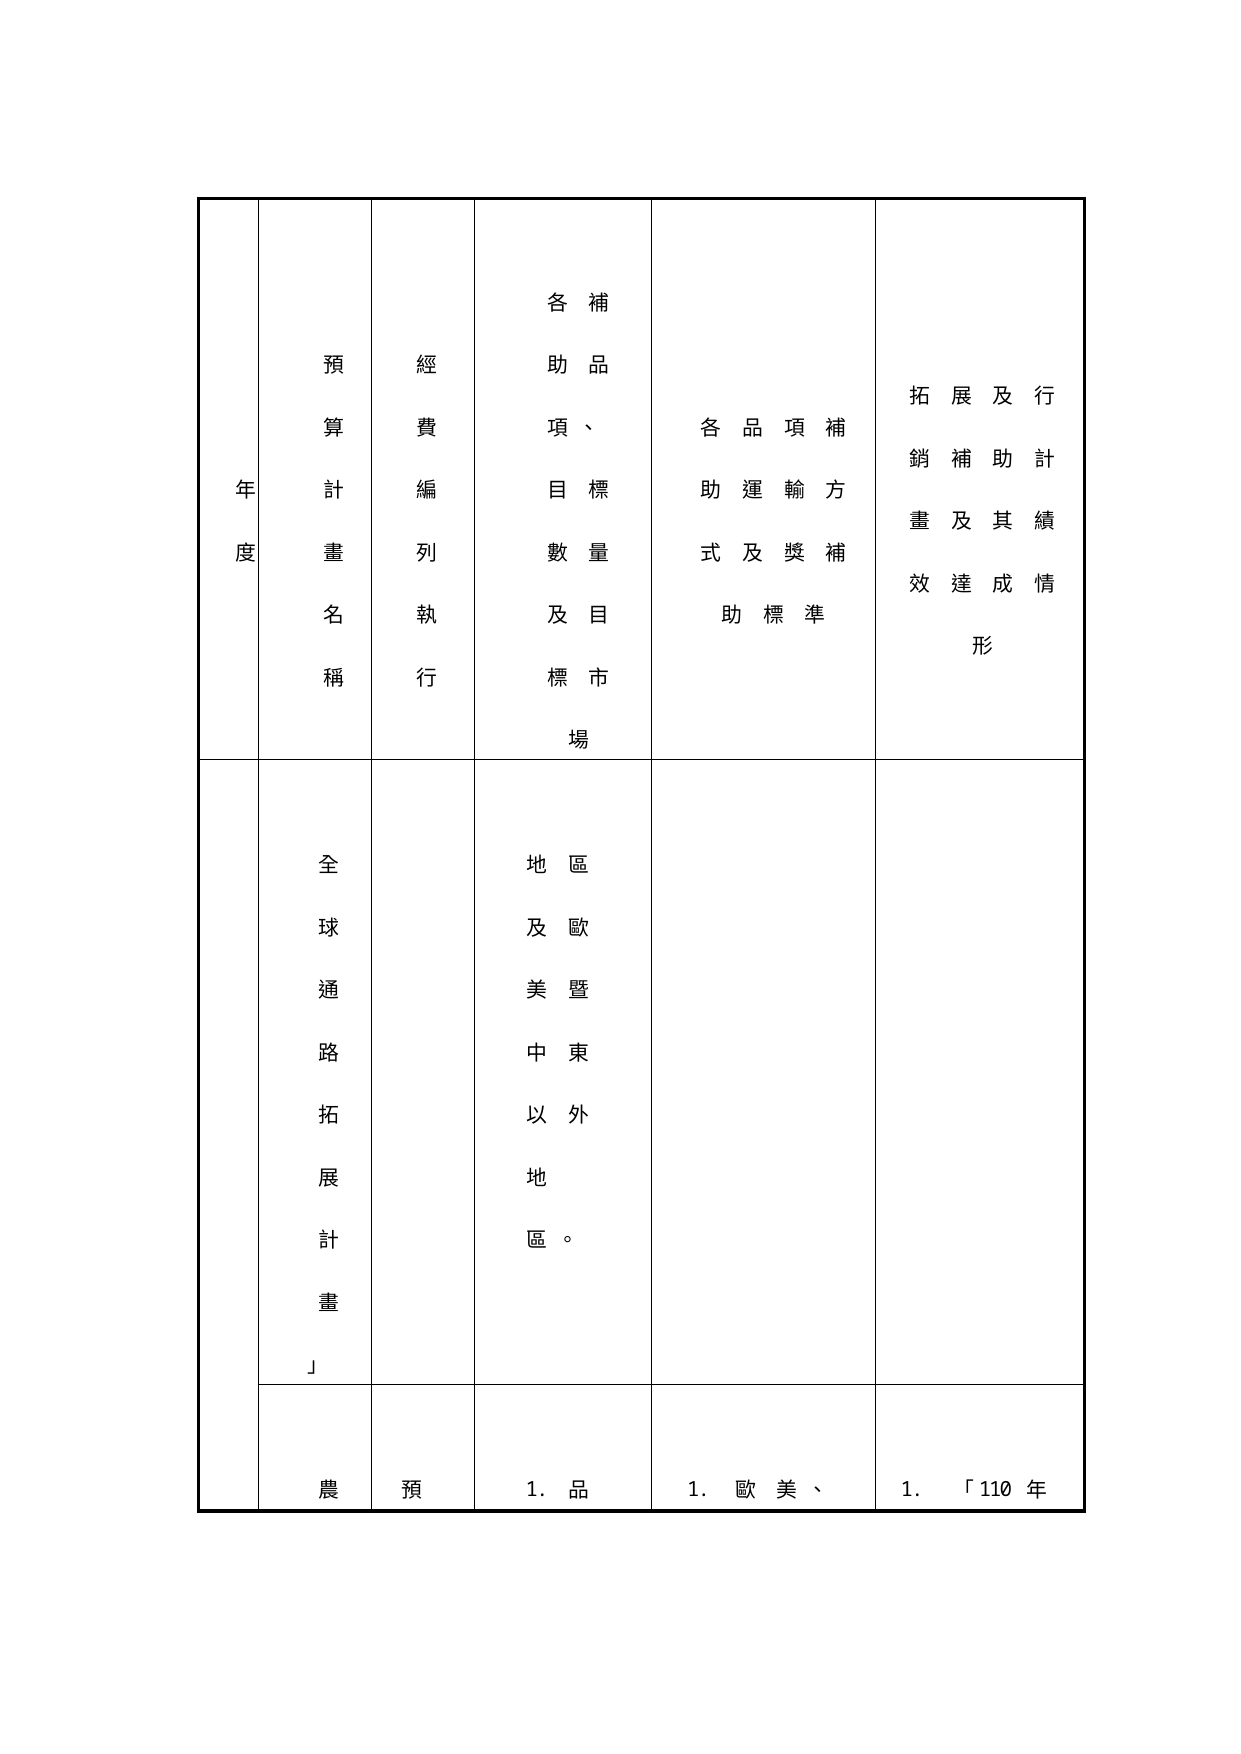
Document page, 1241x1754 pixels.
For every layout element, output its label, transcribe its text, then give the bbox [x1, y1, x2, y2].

table_cell [876, 760, 1083, 1384]
table_cell 地區及歐美暨中東以外地區。 [475, 760, 651, 1384]
table_header 年度 [200, 200, 258, 759]
table_cell 1.品 [475, 1385, 651, 1509]
table_cell 1. 歐美、 [652, 1385, 875, 1509]
table_cell [372, 760, 474, 1384]
table_header 經費編列執行 [372, 200, 474, 759]
table_header 拓展及行銷補助計畫及其績效達成情形 [876, 200, 1083, 759]
table_cell 農 [259, 1385, 371, 1509]
table_header 預算計畫名稱 [259, 200, 371, 759]
table_cell 1.「110年 [876, 1385, 1083, 1509]
table_header 各補助品項、目標數量及目標市場 [475, 200, 651, 759]
table_cell [652, 760, 875, 1384]
table_cell [200, 760, 258, 1509]
table_cell 全球通路拓展計畫」 [259, 760, 371, 1384]
table_header 各品項補助運輸方式及獎補助標準 [652, 200, 875, 759]
table_cell 預 [372, 1385, 474, 1509]
